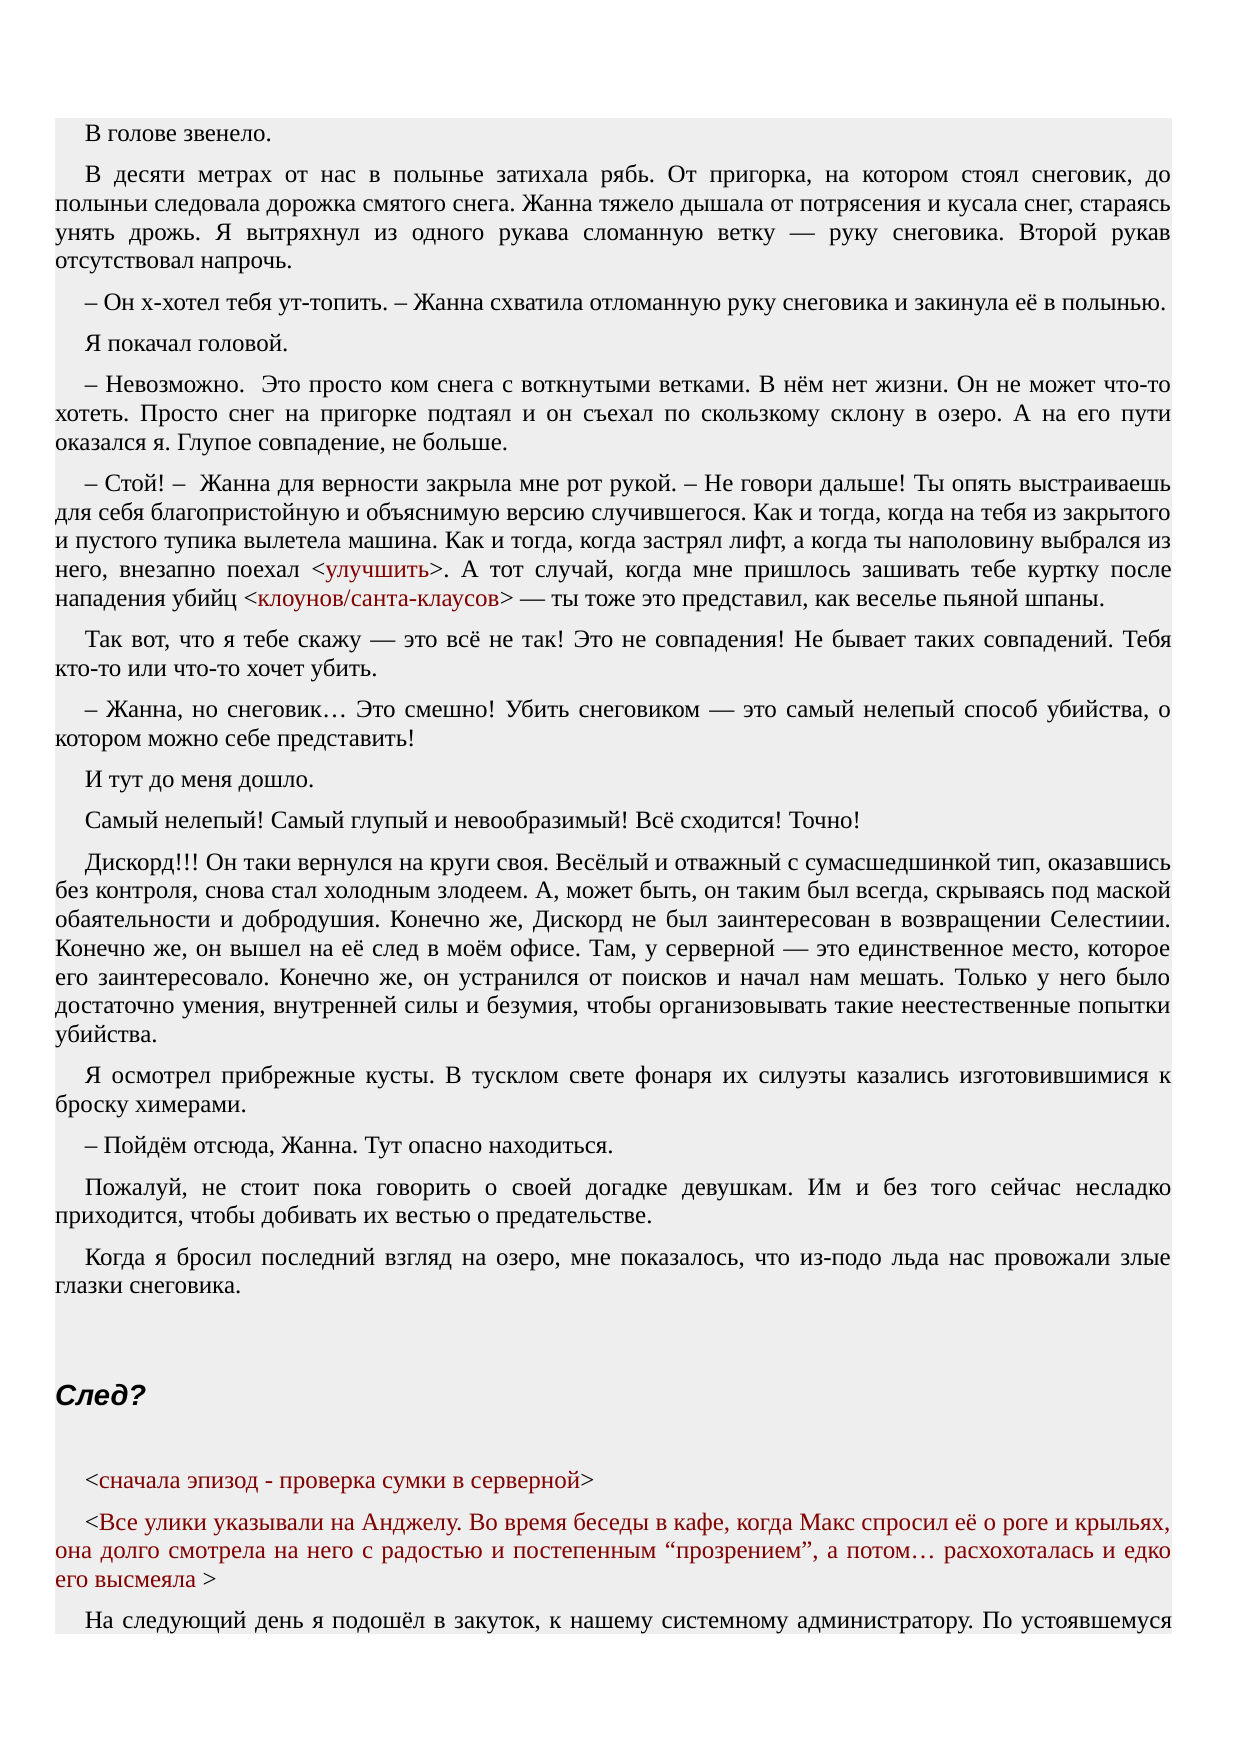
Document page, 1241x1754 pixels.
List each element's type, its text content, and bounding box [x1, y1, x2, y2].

text – Жанна, но снеговик… Это смешно! Убить снеговиком — это самый нелепый способ убийства, о котором можно себе представить! [55, 694, 1172, 752]
text Я осмотрел прибрежные кусты. В тусклом свете фонаря их силуэты казались изготовившимися к броску химерами. [55, 1061, 1172, 1118]
text Так вот, что я тебе скажу — это всё не так! Это не совпадения! Не бывает таких совпадений. Тебя кто-то или что-то хочет убить. [55, 624, 1172, 682]
text Пожалуй, не стоит пока говорить о своей догадке девушкам. Им и без того сейчас несладко приходится, чтобы добивать их вестью о предательстве. [55, 1172, 1172, 1229]
text – Стой! – Жанна для верности закрыла мне рот рукой. – Не говори дальше! Ты опять выстраиваешь для себя благопристойную и объяснимую версию случившегося. Как и тогда, когда на тебя из закрытого и пустого тупика вылетела машина. Как и тогда, когда застрял лифт, а когда ты наполовину выбрался из него, внезапно поехал <улучшить>. А тот случай, когда мне пришлось зашивать тебе куртку после нападения убийц <клоунов/санта-клаусов> — ты тоже это представил, как веселье пьяной шпаны. [55, 468, 1172, 612]
text И тут до меня дошло. [55, 764, 1172, 793]
text Самый нелепый! Самый глупый и невообразимый! Всё сходится! Точно! [55, 806, 1172, 834]
text Я покачал головой. [55, 328, 1172, 357]
text – Пойдём отсюда, Жанна. Тут опасно находиться. [55, 1131, 1172, 1159]
text На следующий день я подошёл в закуток, к нашему системному администратору. По устоявшемуся [55, 1605, 1172, 1634]
text Когда я бросил последний взгляд на озеро, мне показалось, что из-подо льда нас провожали злые глазки снеговика. [55, 1242, 1172, 1299]
text В десяти метрах от нас в полынье затихала рябь. От пригорка, на котором стоял снеговик, до полыньи следовала дорожка смятого снега. Жанна тяжело дышала от потрясения и кусала снег, стараясь унять дрожь. Я вытряхнул из одного рукава сломанную ветку — руку снеговика. Второй рукав отсутствовал напрочь. [55, 159, 1172, 274]
text Дискорд!!! Он таки вернулся на круги своя. Весёлый и отважный с сумасшедшинкой тип, оказавшись без контроля, снова стал холодным злодеем. А, может быть, он таким был всегда, скрываясь под маской обаятельности и добродушия. Конечно же, Дискорд не был заинтересован в возвращении Селестиии. Конечно же, он вышел на её след в моём офисе. Там, у серверной — это единственное место, которое его заинтересовало. Конечно же, он устранился от поисков и начал нам мешать. Только у него было достаточно умения, внутренней силы и безумия, чтобы организовывать такие неестественные попытки убийства. [55, 847, 1172, 1048]
text <сначала эпизод - проверка сумки в серверной> [55, 1465, 1172, 1494]
text В голове звенело. [55, 118, 1172, 147]
text <Все улики указывали на Анджелу. Во время беседы в кафе, когда Макс спросил её о роге и крыльях, она долго смотрела на него с радостью и постепенным “прозрением”, а потом… расхохоталась и едко его высмеяла > [55, 1507, 1172, 1593]
subtitle След? [55, 1378, 1172, 1412]
text – Он х-хотел тебя ут-топить. – Жанна схватила отломанную руку снеговика и закинула её в полынью. [55, 287, 1172, 316]
text – Невозможно. Это просто ком снега с воткнутыми ветками. В нём нет жизни. Он не может что-то хотеть. Просто снег на пригорке подтаял и он съехал по скользкому склону в озеро. А на его пути оказался я. Глупое совпадение, не больше. [55, 369, 1172, 456]
